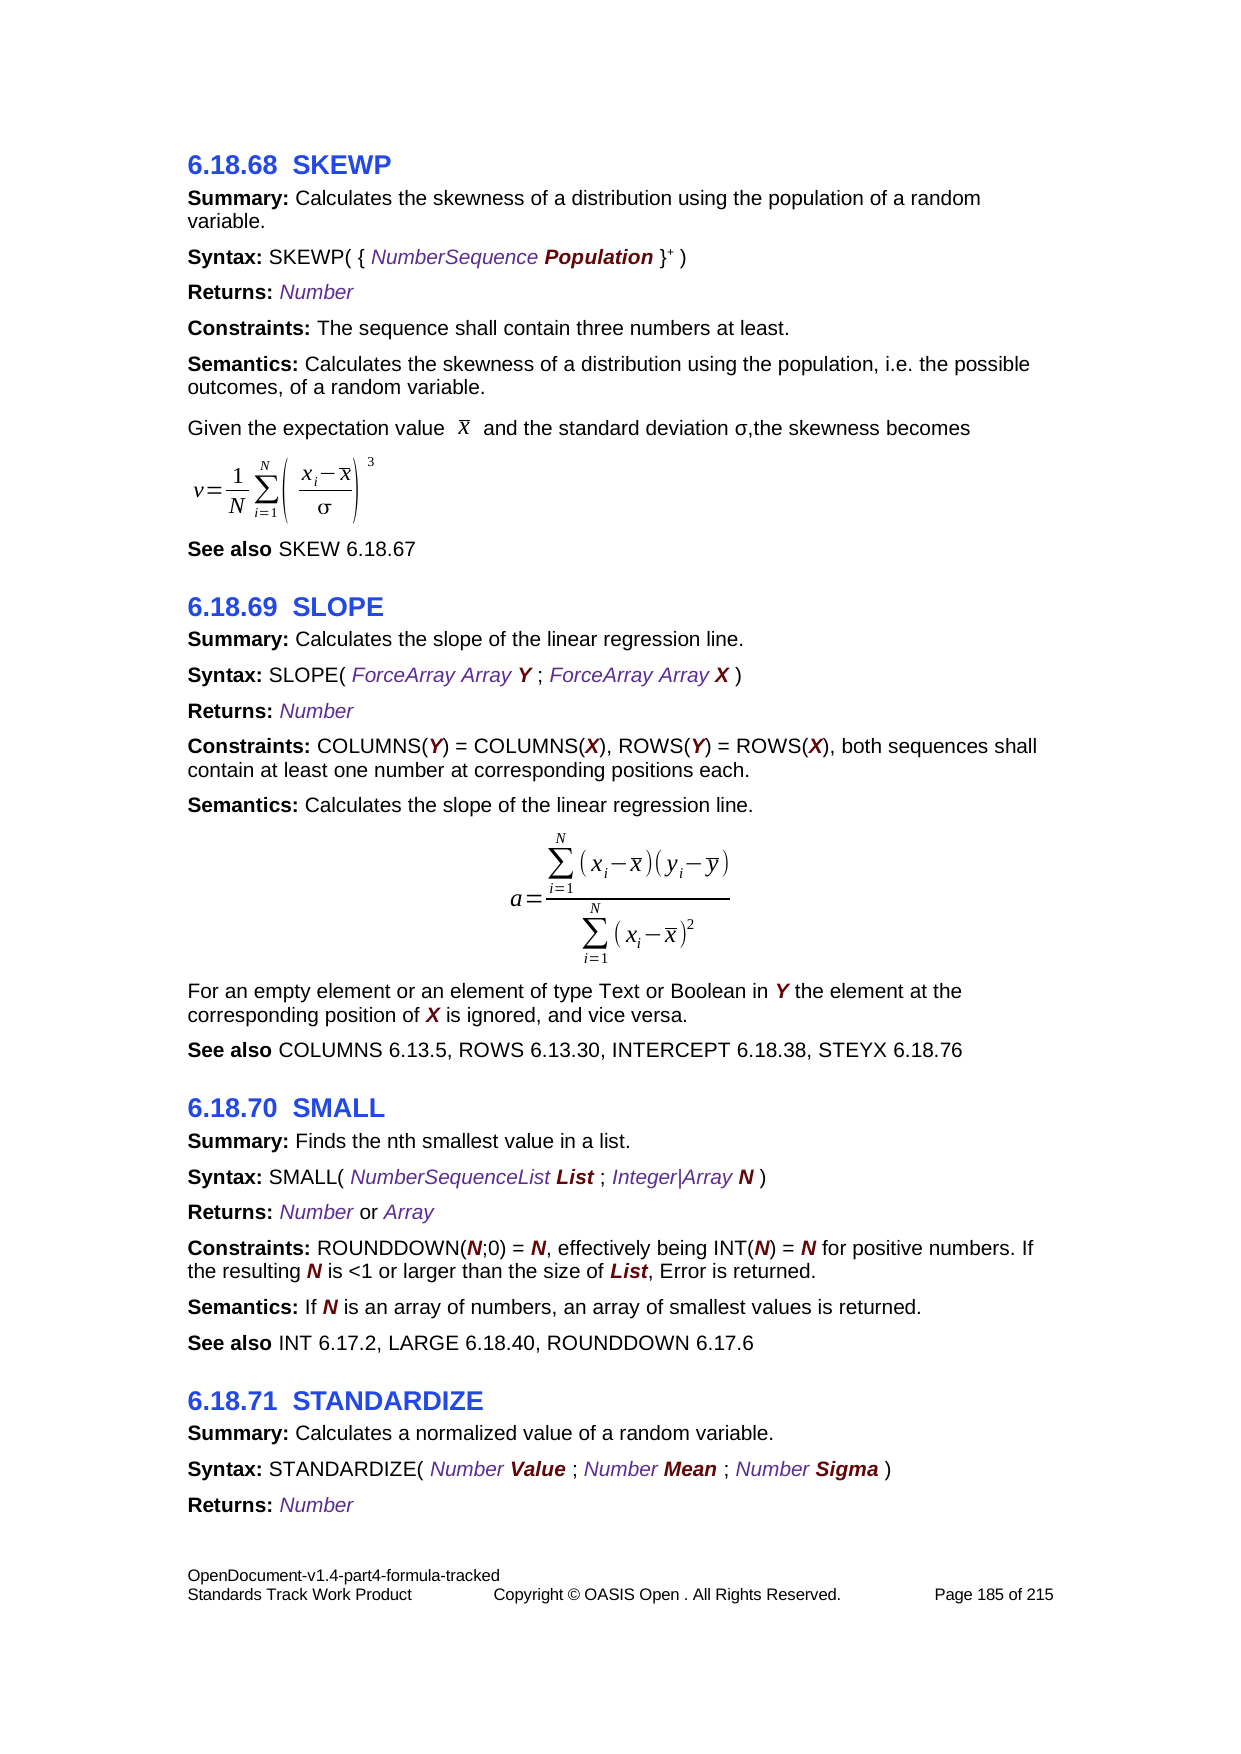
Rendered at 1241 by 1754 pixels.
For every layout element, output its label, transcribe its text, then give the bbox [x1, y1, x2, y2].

text Returns: Number [187, 281, 1053, 304]
text Semantics: Calculates the slope of the linear regression line. [187, 794, 1053, 817]
text Constraints: The sequence shall contain three numbers at least. [187, 316, 1053, 340]
text See also INT 6.17.2, LARGE 6.18.40, ROUNDDOWN 6.17.6 [187, 1331, 1053, 1355]
text Constraints: COLUMNS(Y) = COLUMNS(X), ROWS(Y) = ROWS(X), both sequences shall contain at least one number at corresponding positions each. [187, 735, 1053, 782]
text Constraints: ROUNDDOWN(N;0) = N, effectively being INT(N) = N for positive numbers. If the resulting N is <1 or larger than the size of List, Error is returned. [187, 1236, 1053, 1283]
text Returns: Number [187, 1493, 1053, 1517]
text Syntax: SMALL( NumberSequenceList List ; Integer|Array N ) [187, 1165, 1053, 1189]
subtitle SMALL [187, 1093, 1053, 1123]
text See also COLUMNS 6.13.5, ROWS 6.13.30, INTERCEPT 6.18.38, STEYX 6.18.76 [187, 1039, 1053, 1062]
subtitle STANDARDIZE [187, 1386, 1053, 1416]
subtitle SKEWP [187, 150, 1053, 180]
text Summary: Calculates a normalized value of a random variable. [187, 1422, 1053, 1445]
text Semantics: Calculates the skewness of a distribution using the population, i.e. the possible outcomes, of a random variable. [187, 352, 1053, 399]
text For an empty element or an element of type Text or Boolean in Y the element at the corresponding position of X is ignored, and vice versa. [187, 980, 1053, 1027]
text Syntax: STANDARDIZE( Number Value ; Number Mean ; Number Sigma ) [187, 1457, 1053, 1481]
text Summary: Calculates the slope of the linear regression line. [187, 628, 1053, 651]
text Syntax: SKEWP( { NumberSequence Population }+ ) [187, 245, 1053, 269]
text Syntax: SLOPE( ForceArray Array Y ; ForceArray Array X ) [187, 663, 1053, 687]
text Returns: Number [187, 699, 1053, 723]
text Summary: Calculates the skewness of a distribution using the population of a random variable. [187, 186, 1053, 233]
text Semantics: If N is an array of numbers, an array of smallest values is returned. [187, 1296, 1053, 1319]
text Returns: Number or Array [187, 1201, 1053, 1224]
text Summary: Finds the nth smallest value in a list. [187, 1129, 1053, 1153]
text Given the expectation value and the standard deviation σ,the skewness becomes [187, 411, 1053, 441]
subtitle SLOPE [187, 592, 1053, 622]
text See also SKEW 6.18.67 [187, 537, 1053, 561]
